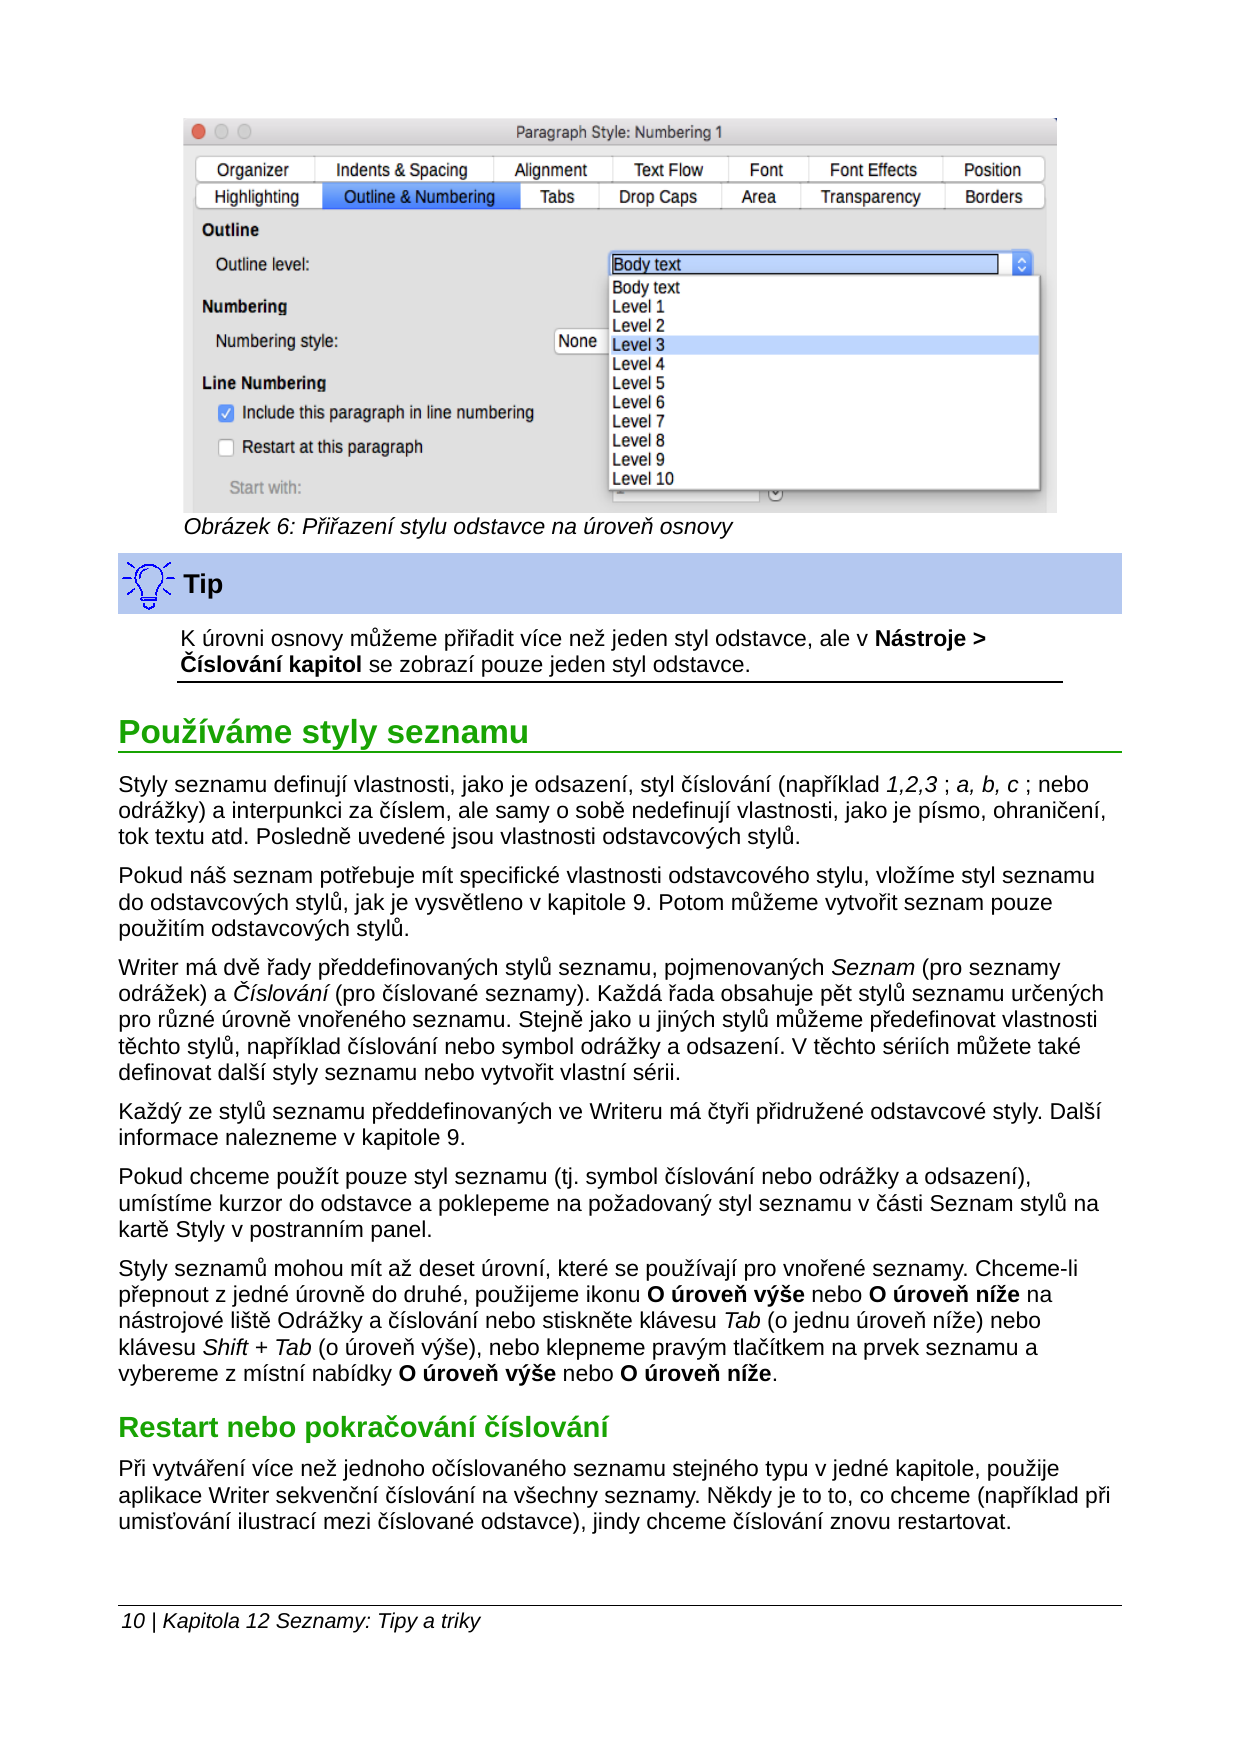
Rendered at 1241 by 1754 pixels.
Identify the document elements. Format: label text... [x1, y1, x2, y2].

text Pokud chceme použít pouze styl seznamu (tj. symbol číslování nebo odrážky a odsazení), umístíme kurzor do odstavce a poklepeme na požadovaný styl seznamu v části Seznam stylů na kartě Styly v postranním panel. [118, 1163, 1122, 1242]
picture [119, 554, 179, 614]
text K úrovni osnovy můžeme přiřadit více než jeden styl odstavce, ale v Nástroje > Číslování kapitol se zobrazí pouze jeden styl odstavce. [177, 622, 1063, 681]
text Obrázek 6: Přiřazení stylu odstavce na úroveň osnovy [183, 513, 1057, 539]
text Writer má dvě řady předdefinovaných stylů seznamu, pojmenovaných Seznam (pro seznamy odrážek) a Číslování (pro číslované seznamy). Každá řada obsahuje pět stylů seznamu určených pro různé úrovně vnořeného seznamu. Stejně jako u jiných stylů můžeme předefinovat vlastnosti těchto stylů, například číslování nebo symbol odrážky a odsazení. V těchto sériích můžete také definovat další styly seznamu nebo vytvořit vlastní sérii. [118, 954, 1122, 1085]
picture [183, 118, 1057, 513]
subtitle Používáme styly seznamu [118, 712, 1122, 751]
text Každý ze stylů seznamu předdefinovaných ve Writeru má čtyři přidružené odstavcové styly. Další informace nalezneme v kapitole 9. [118, 1098, 1122, 1151]
text Pokud náš seznam potřebuje mít specifické vlastnosti odstavcového stylu, vložíme styl seznamu do odstavcových stylů, jak je vysvětleno v kapitole 9. Potom můžeme vytvořit seznam pouze použitím odstavcových stylů. [118, 862, 1122, 941]
subtitle Restart nebo pokračování číslování [118, 1410, 1122, 1444]
text Při vytváření více než jednoho očíslovaného seznamu stejného typu v jedné kapitole, použije aplikace Writer sekvenční číslování na všechny seznamy. Někdy je to to, co chceme (například při umisťování ilustrací mezi číslované odstavce), jindy chceme číslování znovu restartovat. [118, 1455, 1122, 1534]
text Styly seznamu definují vlastnosti, jako je odsazení, styl číslování (například 1,2,3 ; a, b, c ; nebo odrážky) a interpunkci za číslem, ale samy o sobě nedefinují vlastnosti, jako je písmo, ohraničení, tok textu atd. Posledně uvedené jsou vlastnosti odstavcových stylů. [118, 771, 1122, 849]
subtitle Tip [118, 553, 1122, 614]
text Styly seznamů mohou mít až deset úrovní, které se používají pro vnořené seznamy. Chceme-li přepnout z jedné úrovně do druhé, použijeme ikonu O úroveň výše nebo O úroveň níže na nástrojové liště Odrážky a číslování nebo stiskněte klávesu Tab (o jednu úroveň níže) nebo klávesu Shift + Tab (o úroveň výše), nebo klepneme pravým tlačítkem na prvek seznamu a vybereme z místní nabídky O úroveň výše nebo O úroveň níže. [118, 1255, 1122, 1386]
